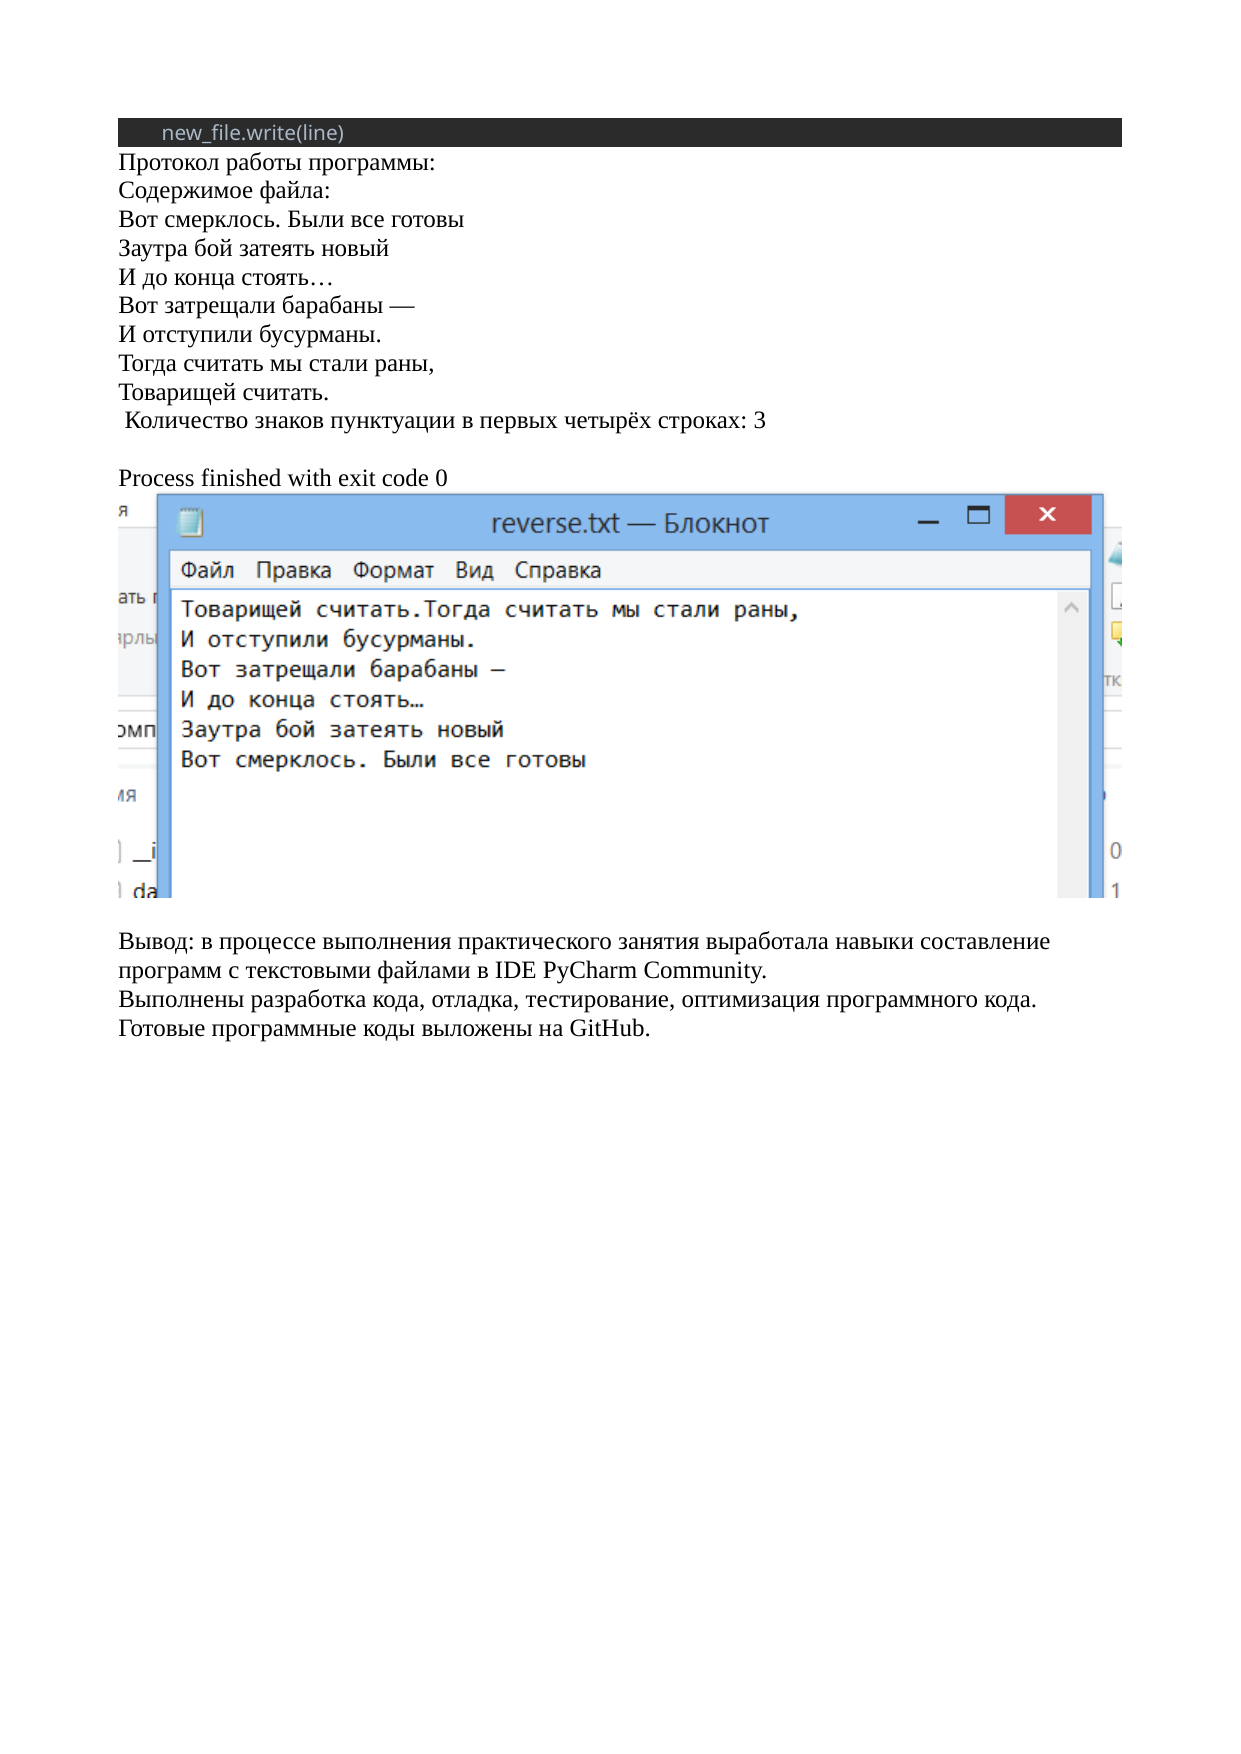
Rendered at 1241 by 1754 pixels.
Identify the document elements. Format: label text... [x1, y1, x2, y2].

text Вот затрещали барабаны — [118, 290, 1122, 319]
text new_file.write(line) [118, 118, 1122, 147]
text Содержимое файла: [118, 175, 1122, 204]
text Process finished with exit code 0 [118, 463, 1122, 491]
text И отступили бусурманы. [118, 319, 1122, 348]
text Заутра бой затеять новый [118, 233, 1122, 262]
text Вот смерклось. Были все готовы [118, 204, 1122, 233]
text Количество знаков пунктуации в первых четырёх строках: 3 [118, 405, 1122, 434]
text И до конца стоять… [118, 262, 1122, 290]
text Протокол работы программы: [118, 147, 1122, 175]
text Товарищей считать. [118, 377, 1122, 405]
text Тогда считать мы стали раны, [118, 348, 1122, 377]
text Выполнены разработка кода, отладка, тестирование, оптимизация программного кода. Готовые программные коды выложены на GitHub. [118, 984, 1122, 1041]
text Вывод: в процессе выполнения практического занятия выработала навыки cоставление программ с текстовыми файлами в IDE PyCharm Community. [118, 926, 1122, 984]
